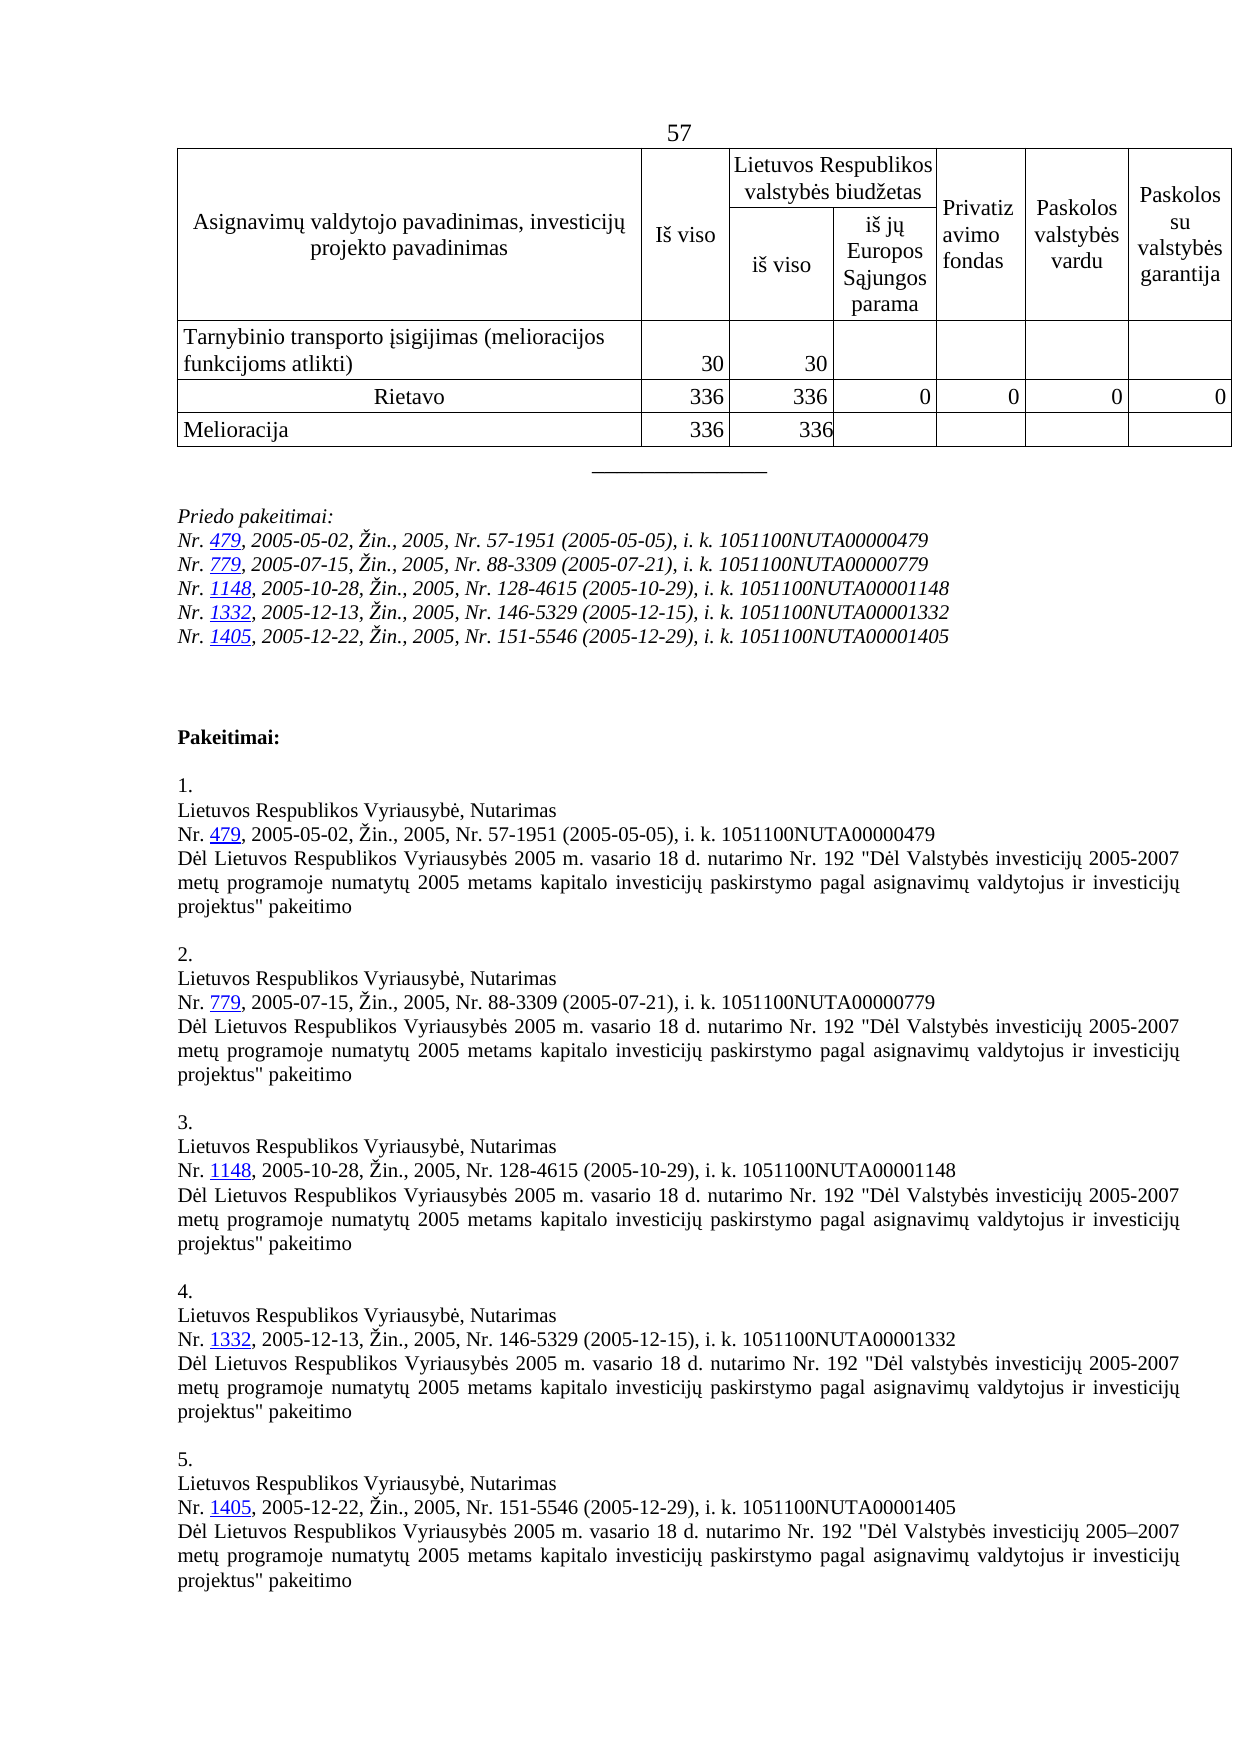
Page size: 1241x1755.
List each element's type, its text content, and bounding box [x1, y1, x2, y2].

text Nr. 1148, 2005-10-28, Žin., 2005, Nr. 128-4615 (2005-10-29), i. k. 1051100NUTA00001148 [177, 1158, 1181, 1182]
table_header Asignavimų valdytojo pavadinimas, investicijų projekto pavadinimas [178, 149, 641, 319]
text Lietuvos Respublikos Vyriausybė, Nutarimas [177, 966, 1181, 990]
text Nr. 1405, 2005-12-22, Žin., 2005, Nr. 151-5546 (2005-12-29), i. k. 1051100NUTA00001405 [177, 1495, 1181, 1519]
text Nr. 1148, 2005-10-28, Žin., 2005, Nr. 128-4615 (2005-10-29), i. k. 1051100NUTA00001148 [177, 576, 1181, 600]
text Lietuvos Respublikos Vyriausybė, Nutarimas [177, 1471, 1181, 1495]
text Lietuvos Respublikos Vyriausybė, Nutarimas [177, 1303, 1181, 1327]
table_cell 336 [730, 413, 833, 446]
table_cell [834, 413, 936, 446]
text Dėl Lietuvos Respublikos Vyriausybės 2005 m. vasario 18 d. nutarimo Nr. 192 "Dėl Valstybės investicijų 2005-2007 metų programoje numatytų 2005 metams kapitalo investicijų paskirstymo pagal asignavimų valdytojus ir investicijų projektus" pakeitimo [177, 846, 1181, 918]
table_cell [1129, 413, 1231, 446]
table_cell 30 [642, 321, 729, 379]
text 1. [177, 773, 1181, 797]
text Dėl Lietuvos Respublikos Vyriausybės 2005 m. vasario 18 d. nutarimo Nr. 192 "Dėl valstybės investicijų 2005-2007 metų programoje numatytų 2005 metams kapitalo investicijų paskirstymo pagal asignavimų valdytojus ir investicijų projektus" pakeitimo [177, 1351, 1181, 1423]
text Dėl Lietuvos Respublikos Vyriausybės 2005 m. vasario 18 d. nutarimo Nr. 192 "Dėl Valstybės investicijų 2005-2007 metų programoje numatytų 2005 metams kapitalo investicijų paskirstymo pagal asignavimų valdytojus ir investicijų projektus" pakeitimo [177, 1014, 1181, 1086]
table_cell 336 [730, 380, 833, 412]
table_header Lietuvos Respublikos valstybės biudžetas [730, 149, 936, 207]
table_cell 336 [642, 413, 729, 446]
table_header Iš viso [642, 149, 729, 319]
table_cell 30 [730, 321, 833, 379]
table_cell [937, 413, 1025, 446]
text Nr. 1405, 2005-12-22, Žin., 2005, Nr. 151-5546 (2005-12-29), i. k. 1051100NUTA00001405 [177, 624, 1181, 648]
table_cell [1026, 413, 1128, 446]
table_cell 0 [834, 380, 936, 412]
text Nr. 779, 2005-07-15, Žin., 2005, Nr. 88-3309 (2005-07-21), i. k. 1051100NUTA00000779 [177, 552, 1181, 576]
table_cell 0 [1129, 380, 1231, 412]
table_cell iš jų Europos Sąjungos parama [834, 208, 936, 319]
table_cell 0 [937, 380, 1025, 412]
text Nr. 1332, 2005-12-13, Žin., 2005, Nr. 146-5329 (2005-12-15), i. k. 1051100NUTA00001332 [177, 600, 1181, 624]
table_cell Rietavo [178, 380, 641, 412]
text Priedo pakeitimai: [177, 504, 1181, 528]
text 4. [177, 1279, 1181, 1303]
text 5. [177, 1447, 1181, 1471]
text Pakeitimai: [177, 725, 1181, 749]
text Nr. 779, 2005-07-15, Žin., 2005, Nr. 88-3309 (2005-07-21), i. k. 1051100NUTA00000779 [177, 990, 1181, 1014]
table_cell Tarnybinio transporto įsigijimas (melioracijos funkcijoms atlikti) [178, 321, 641, 379]
text Lietuvos Respublikos Vyriausybė, Nutarimas [177, 797, 1181, 822]
table_cell [1026, 321, 1128, 379]
table_header Paskolos valstybės vardu [1026, 149, 1128, 319]
table_cell iš viso [730, 208, 833, 319]
text Nr. 479, 2005-05-02, Žin., 2005, Nr. 57-1951 (2005-05-05), i. k. 1051100NUTA00000479 [177, 528, 1181, 552]
text Dėl Lietuvos Respublikos Vyriausybės 2005 m. vasario 18 d. nutarimo Nr. 192 "Dėl Valstybės investicijų 2005–2007 metų programoje numatytų 2005 metams kapitalo investicijų paskirstymo pagal asignavimų valdytojus ir investicijų projektus" pakeitimo [177, 1519, 1181, 1592]
text ______________ [177, 447, 1181, 475]
table_cell 336 [642, 380, 729, 412]
table_header Privatizavimo fondas [937, 149, 1025, 319]
table_cell 0 [1026, 380, 1128, 412]
text Lietuvos Respublikos Vyriausybė, Nutarimas [177, 1134, 1181, 1158]
text Dėl Lietuvos Respublikos Vyriausybės 2005 m. vasario 18 d. nutarimo Nr. 192 "Dėl Valstybės investicijų 2005-2007 metų programoje numatytų 2005 metams kapitalo investicijų paskirstymo pagal asignavimų valdytojus ir investicijų projektus" pakeitimo [177, 1182, 1181, 1255]
table_header Paskolos su valstybės garantija [1129, 149, 1231, 319]
table_cell [1129, 321, 1231, 379]
table_cell Melioracija [178, 413, 641, 446]
text 3. [177, 1110, 1181, 1134]
text Nr. 479, 2005-05-02, Žin., 2005, Nr. 57-1951 (2005-05-05), i. k. 1051100NUTA00000479 [177, 822, 1181, 846]
text Nr. 1332, 2005-12-13, Žin., 2005, Nr. 146-5329 (2005-12-15), i. k. 1051100NUTA00001332 [177, 1327, 1181, 1351]
text 2. [177, 942, 1181, 966]
table_cell [937, 321, 1025, 379]
table_cell [834, 321, 936, 379]
